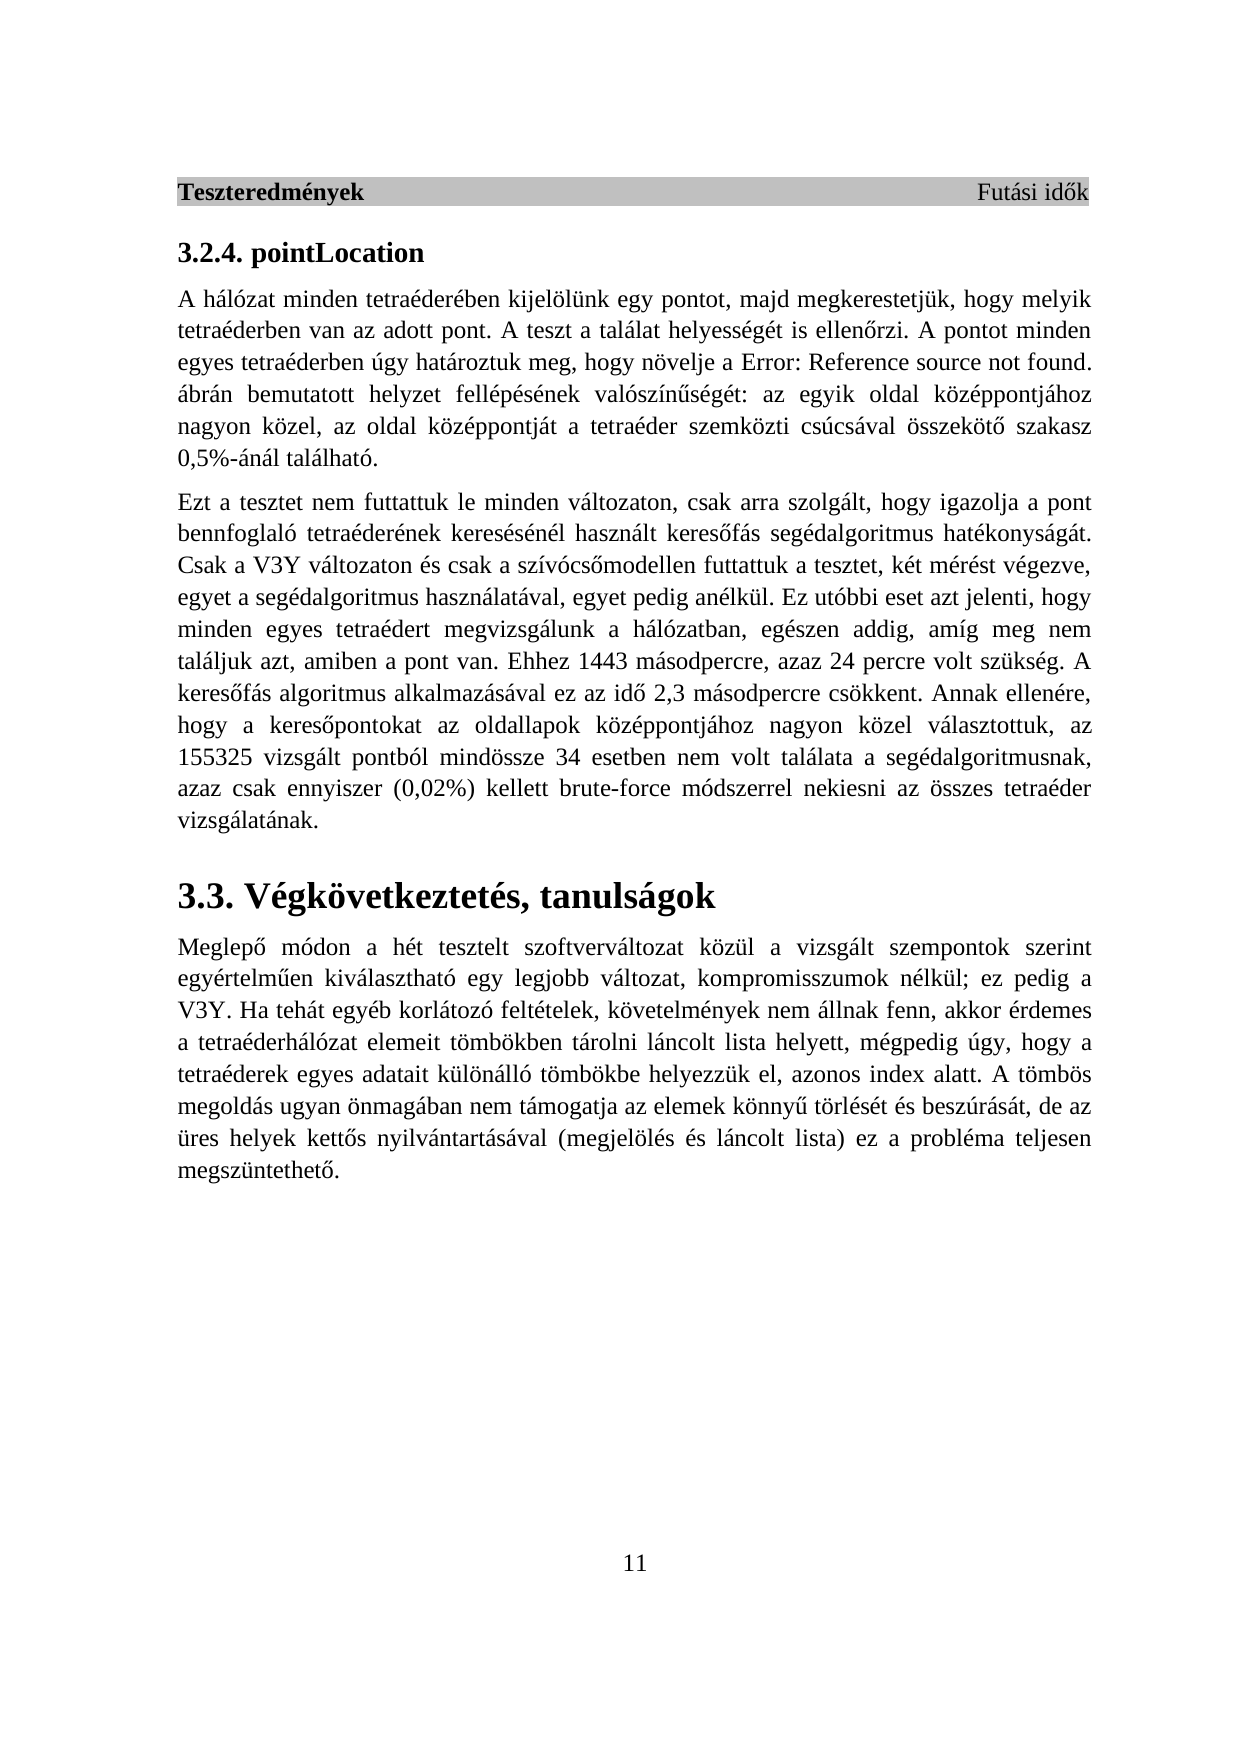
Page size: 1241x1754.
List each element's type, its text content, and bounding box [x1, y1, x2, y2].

subtitle pointLocation [177, 236, 1093, 269]
text Meglepő módon a hét tesztelt szoftverváltozat közül a vizsgált szempontok szerint egyértelműen kiválasztható egy legjobb változat, kompromisszumok nélkül; ez pedig a V3Y. Ha tehát egyéb korlátozó feltételek, követelmények nem állnak fenn, akkor érdemes a tetraéderhálózat elemeit tömbökben tárolni láncolt lista helyett, mégpedig úgy, hogy a tetraéderek egyes adatait különálló tömbökbe helyezzük el, azonos index alatt. A tömbös megoldás ugyan önmagában nem támogatja az elemek könnyű törlését és beszúrását, de az üres helyek kettős nyilvántartásával (megjelölés és láncolt lista) ez a probléma teljesen megszüntethető. [177, 931, 1093, 1183]
subtitle Végkövetkeztetés, tanulságok [177, 874, 1093, 917]
text A hálózat minden tetraéderében kijelölünk egy pontot, majd megkerestetjük, hogy melyik tetraéderben van az adott pont. A teszt a találat helyességét is ellenőrzi. A pontot minden egyes tetraéderben úgy határoztuk meg, hogy növelje a 7. ábrán bemutatott helyzet fellépésének valószínűségét: az egyik oldal középpontjához nagyon közel, az oldal középpontját a tetraéder szemközti csúcsával összekötő szakasz 0,5%-ánál található. [177, 283, 1093, 472]
text Ezt a tesztet nem futtattuk le minden változaton, csak arra szolgált, hogy igazolja a pont bennfoglaló tetraéderének keresésénél használt keresőfás segédalgoritmus hatékonyságát. Csak a V3Y változaton és csak a szívócsőmodellen futtattuk a tesztet, két mérést végezve, egyet a segédalgoritmus használatával, egyet pedig anélkül. Ez utóbbi eset azt jelenti, hogy minden egyes tetraédert megvizsgálunk a hálózatban, egészen addig, amíg meg nem találjuk azt, amiben a pont van. Ehhez 1443 másodpercre, azaz 24 percre volt szükség. A keresőfás algoritmus alkalmazásával ez az idő 2,3 másodpercre csökkent. Annak ellenére, hogy a keresőpontokat az oldallapok középpontjához nagyon közel választottuk, az 155325 vizsgált pontból mindössze 34 esetben nem volt találata a segédalgoritmusnak, azaz csak ennyiszer (0,02%) kellett brute-force módszerrel nekiesni az összes tetraéder vizsgálatának. [177, 486, 1093, 834]
